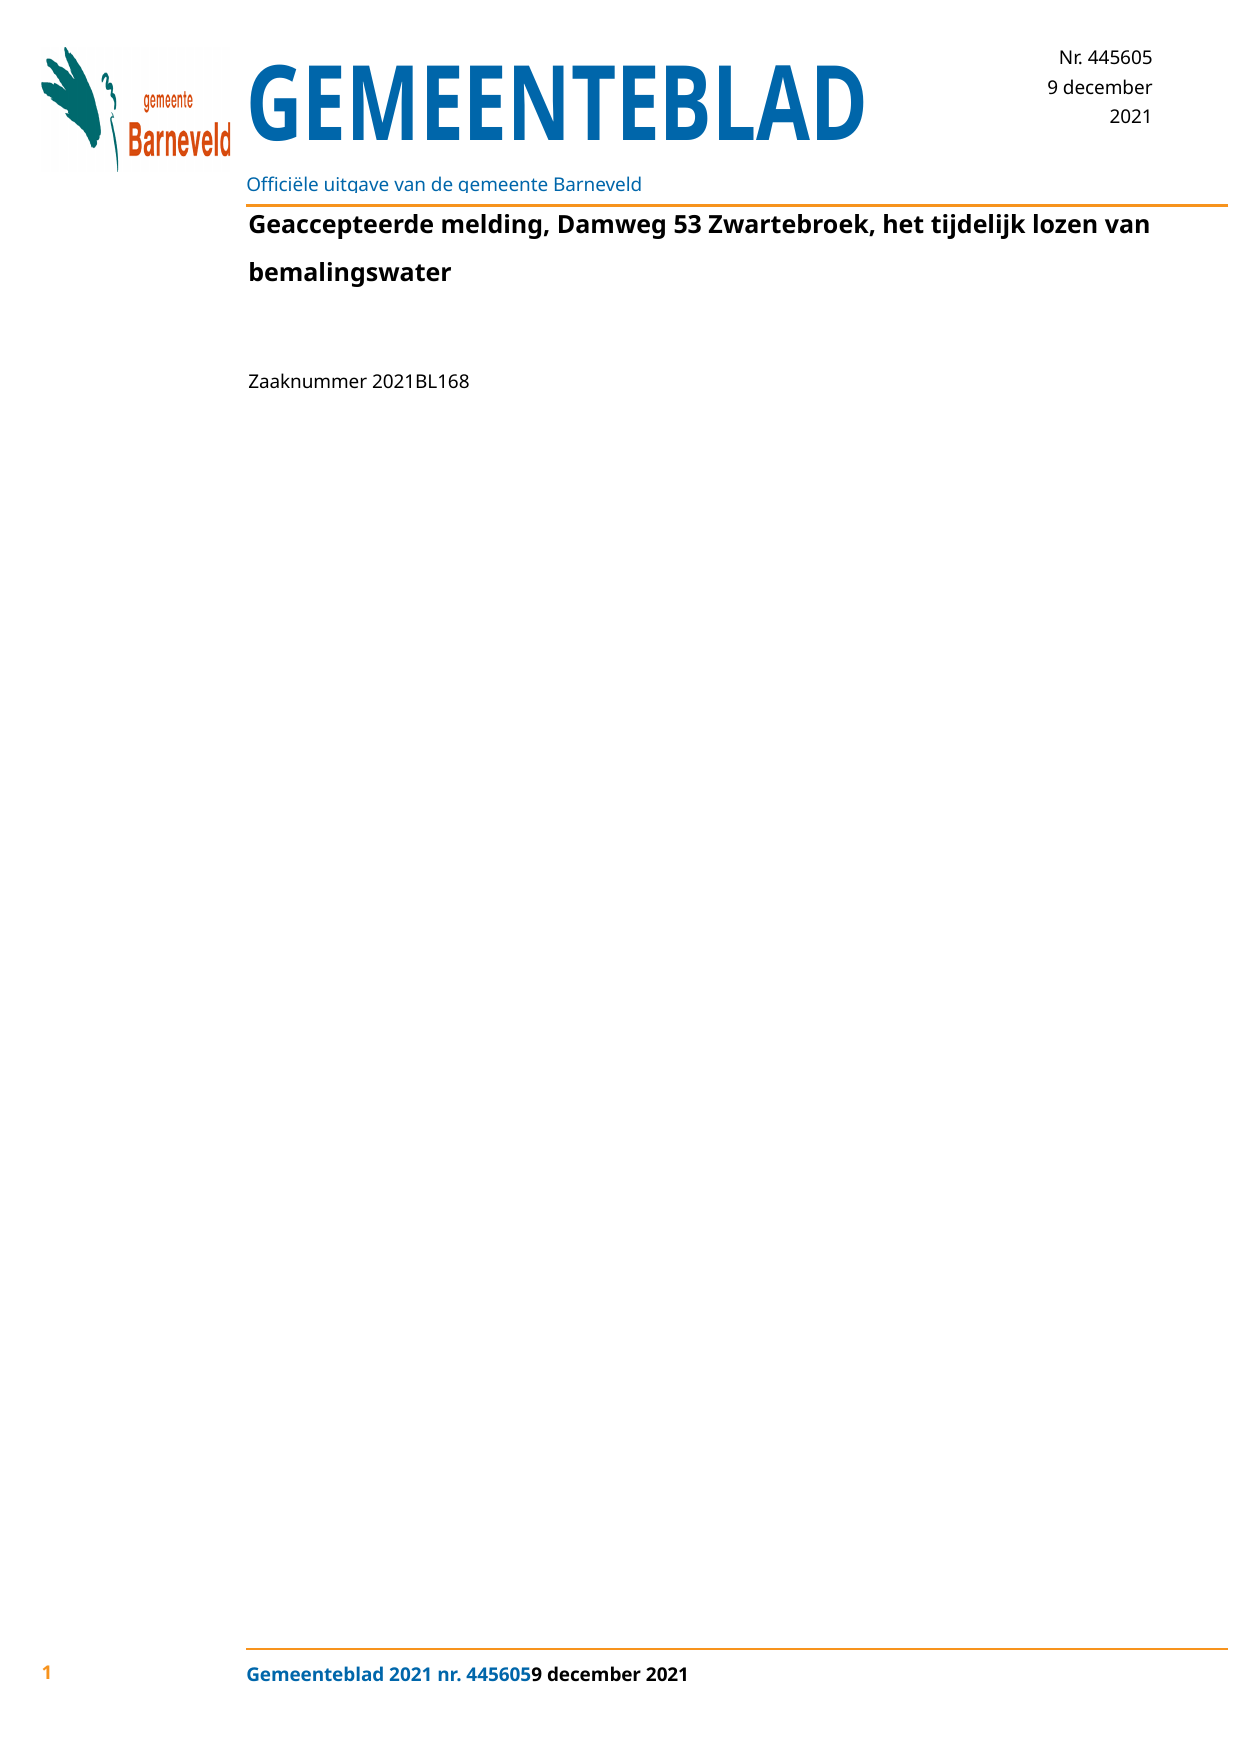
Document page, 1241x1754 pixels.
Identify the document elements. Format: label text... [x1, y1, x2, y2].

text Geaccepteerde melding, Damweg 53 Zwartebroek, het tijdelijk lozen van bemalingswater [248, 207, 1152, 288]
picture [41, 47, 231, 172]
text Zaaknummer 2021BL168 [248, 368, 1152, 394]
